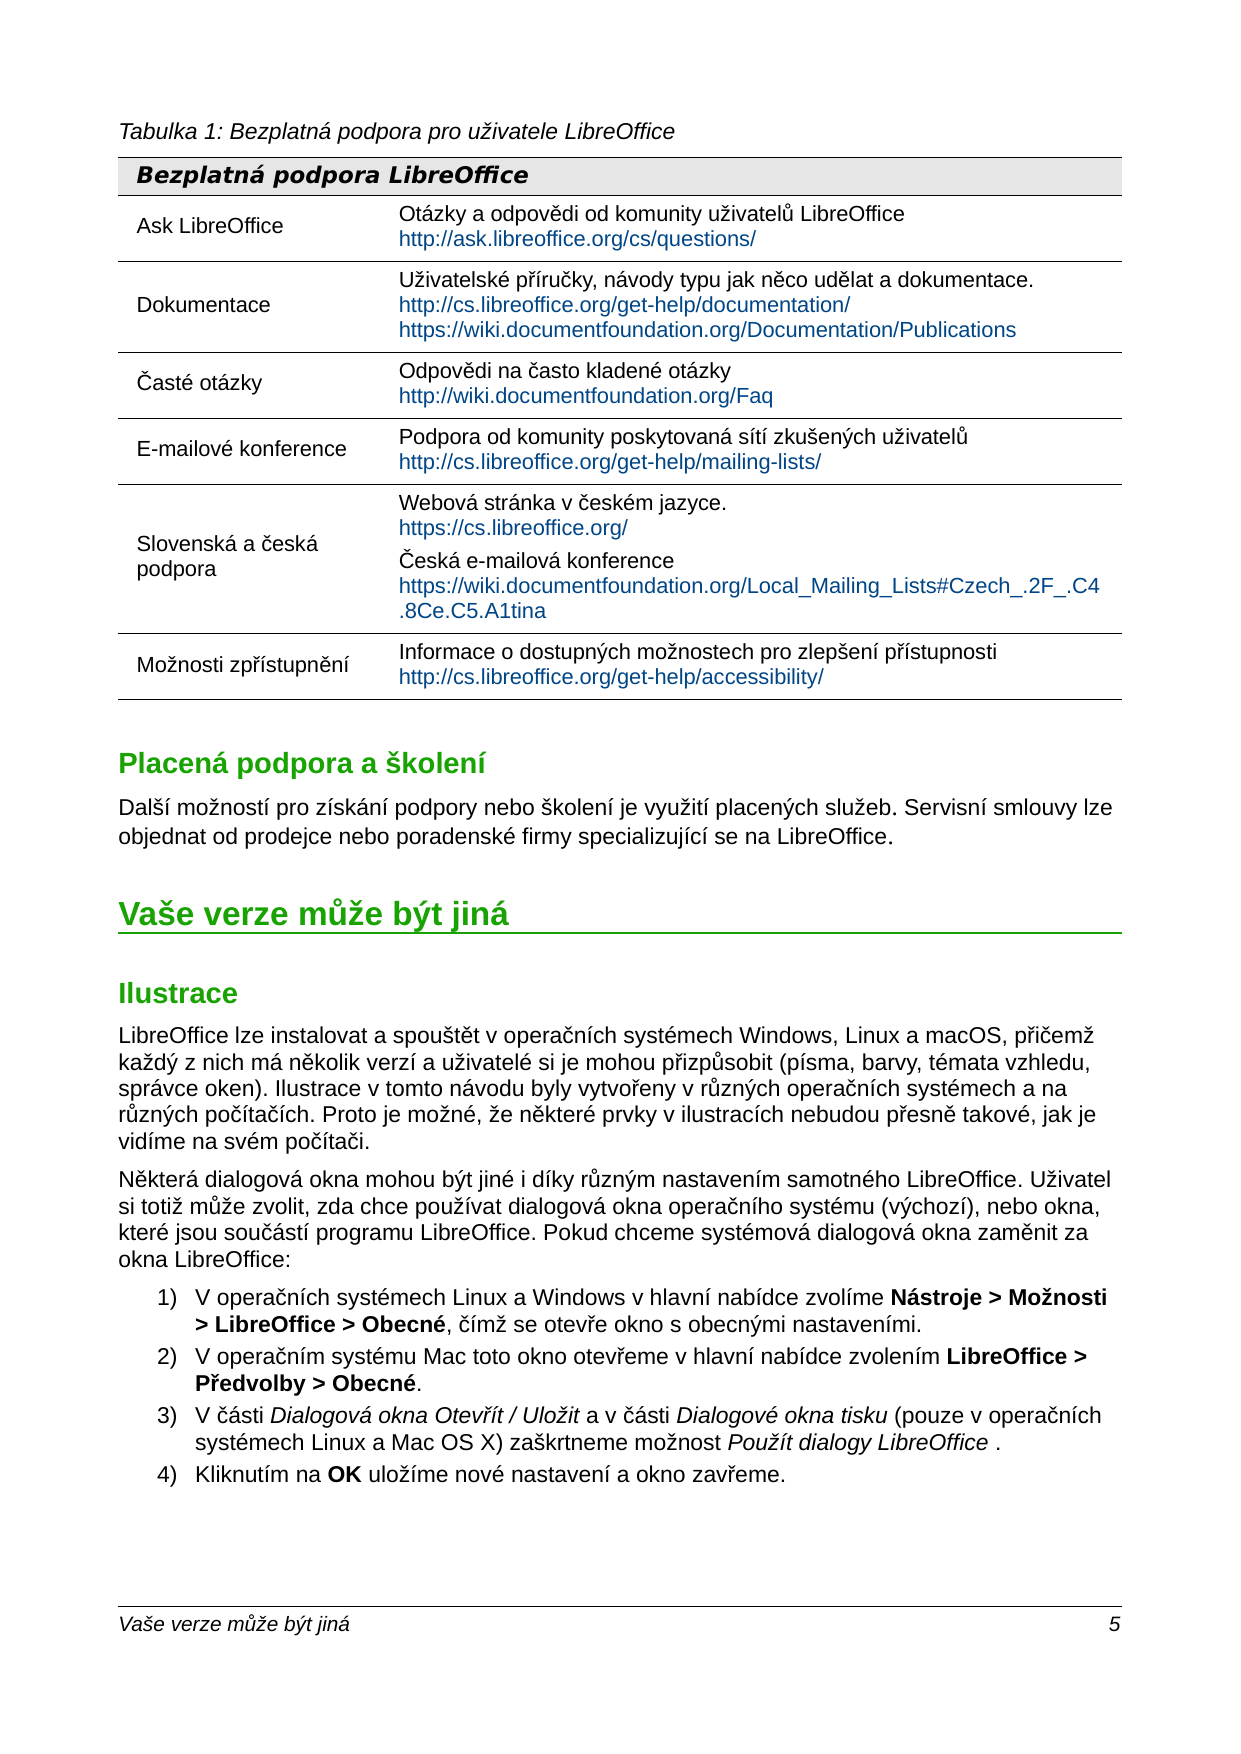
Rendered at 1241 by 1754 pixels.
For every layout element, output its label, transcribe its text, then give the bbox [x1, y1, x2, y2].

table_cell Informace o dostupných možnostech pro zlepšení přístupnosti http://cs.libreoffice.org/get-help/accessibility/ [380, 634, 1122, 699]
text Tabulka 1: Bezplatná podpora pro uživatele LibreOffice [118, 118, 1122, 144]
text Další možností pro získání podpory nebo školení je využití placených služeb. Servisní smlouvy lze objednat od prodejce nebo poradenské firmy specializující se na LibreOffice. [118, 792, 1122, 849]
table_cell Uživatelské příručky, návody typu jak něco udělat a dokumentace. http://cs.libreoffice.org/get-help/documentation/ https://wiki.documentfoundation.org/Documentation/Publications [380, 262, 1122, 352]
list V operačních systémech Linux a Windows v hlavní nabídce zvolíme Nástroje > Možnosti > LibreOffice > Obecné, čímž se otevře okno s obecnými nastaveními. [177, 1284, 1122, 1337]
table_cell Ask LibreOffice [118, 196, 380, 261]
table_cell Slovenská a česká podpora [118, 485, 380, 633]
subtitle Vaše verze může být jiná [118, 894, 1122, 932]
table_cell Webová stránka v českém jazyce. https://cs.libreoffice.org/ Česká e-mailová konference https://wiki.documentfoundation.org/Local_Mailing_Lists#Czech_.2F_.C4.8Ce.C5.A1tina [380, 485, 1122, 633]
table_cell Časté otázky [118, 353, 380, 418]
list V operačním systému Mac toto okno otevřeme v hlavní nabídce zvolením LibreOffice > Předvolby > Obecné. [177, 1343, 1122, 1396]
table_cell Odpovědi na často kladené otázky http://wiki.documentfoundation.org/Faq [380, 353, 1122, 418]
table_cell Dokumentace [118, 262, 380, 352]
text Některá dialogová okna mohou být jiné i díky různým nastavením samotného LibreOffice. Uživatel si totiž může zvolit, zda chce používat dialogová okna operačního systému (výchozí), nebo okna, které jsou součástí programu LibreOffice. Pokud chceme systémová dialogová okna zaměnit za okna LibreOffice: [118, 1166, 1122, 1272]
table_cell Podpora od komunity poskytovaná sítí zkušených uživatelů http://cs.libreoffice.org/get-help/mailing-lists/ [380, 419, 1122, 484]
list Kliknutím na OK uložíme nové nastavení a okno zavřeme. [177, 1461, 1122, 1488]
table_cell Možnosti zpřístupnění [118, 634, 380, 699]
subtitle Ilustrace [118, 976, 1122, 1010]
subtitle Placená podpora a školení [118, 746, 1122, 779]
table_cell Otázky a odpovědi od komunity uživatelů LibreOffice http://ask.libreoffice.org/cs/questions/ [380, 196, 1122, 261]
table_cell E-mailové konference [118, 419, 380, 484]
list V části Dialogová okna Otevřít / Uložit a v části Dialogové okna tisku (pouze v operačních systémech Linux a Mac OS X) zaškrtneme možnost Použít dialogy LibreOffice . [177, 1402, 1122, 1455]
text LibreOffice lze instalovat a spouštět v operačních systémech Windows, Linux a macOS, přičemž každý z nich má několik verzí a uživatelé si je mohou přizpůsobit (písma, barvy, témata vzhledu, správce oken). Ilustrace v tomto návodu byly vytvořeny v různých operačních systémech a na různých počítačích. Proto je možné, že některé prvky v ilustracích nebudou přesně takové, jak je vidíme na svém počítači. [118, 1022, 1122, 1154]
table_header Bezplatná podpora LibreOffice [118, 158, 1122, 195]
